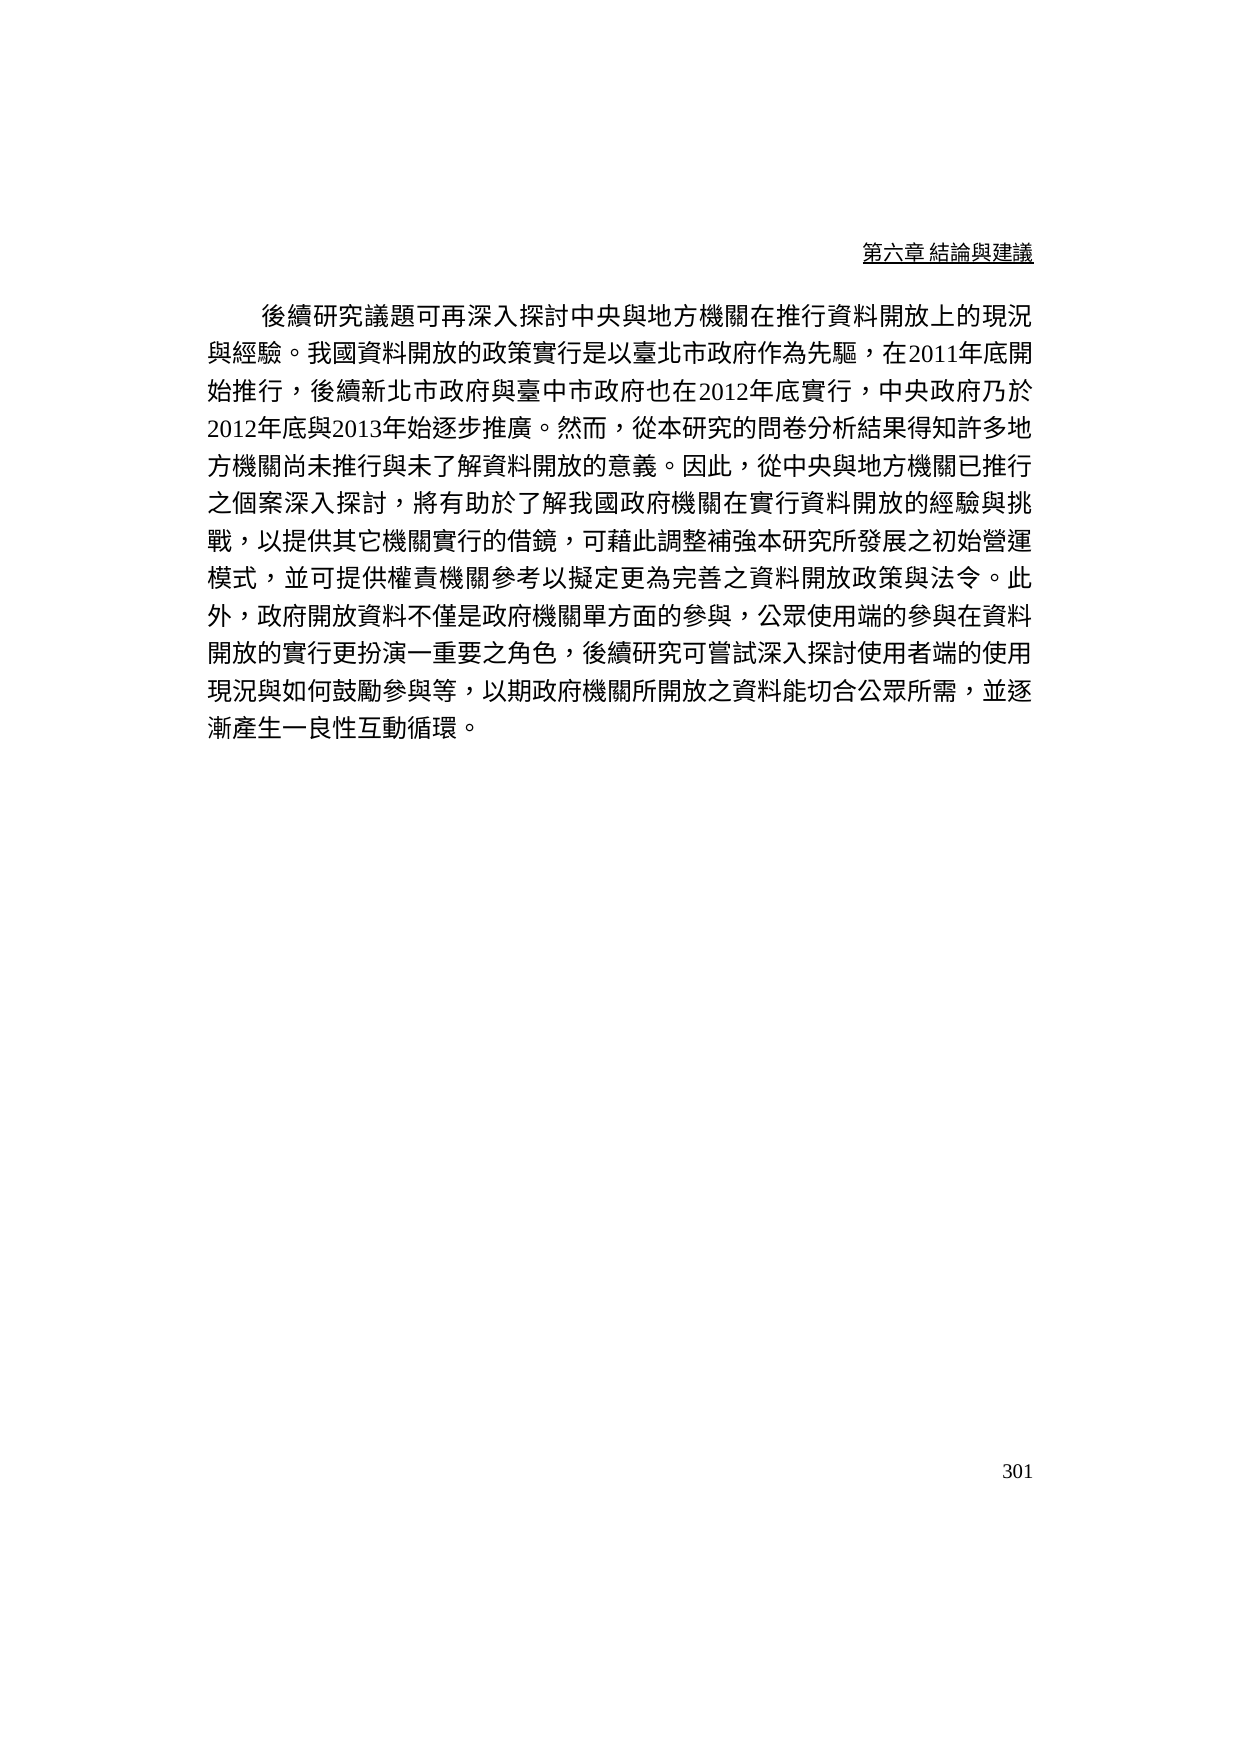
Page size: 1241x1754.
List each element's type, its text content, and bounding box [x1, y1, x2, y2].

text 後續研究議題可再深入探討中央與地方機關在推行資料開放上的現況與經驗。我國資料開放的政策實行是以臺北市政府作為先驅，在2011年底開始推行，後續新北市政府與臺中市政府也在2012年底實行，中央政府乃於2012年底與2013年始逐步推廣。然而，從本研究的問卷分析結果得知許多地方機關尚未推行與未了解資料開放的意義。因此，從中央與地方機關已推行之個案深入探討，將有助於了解我國政府機關在實行資料開放的經驗與挑戰，以提供其它機關實行的借鏡，可藉此調整補強本研究所發展之初始營運模式，並可提供權責機關參考以擬定更為完善之資料開放政策與法令。此外，政府開放資料不僅是政府機關單方面的參與，公眾使用端的參與在資料開放的實行更扮演一重要之角色，後續研究可嘗試深入探討使用者端的使用現況與如何鼓勵參與等，以期政府機關所開放之資料能切合公眾所需，並逐漸產生一良性互動循環。 [207, 295, 1033, 745]
